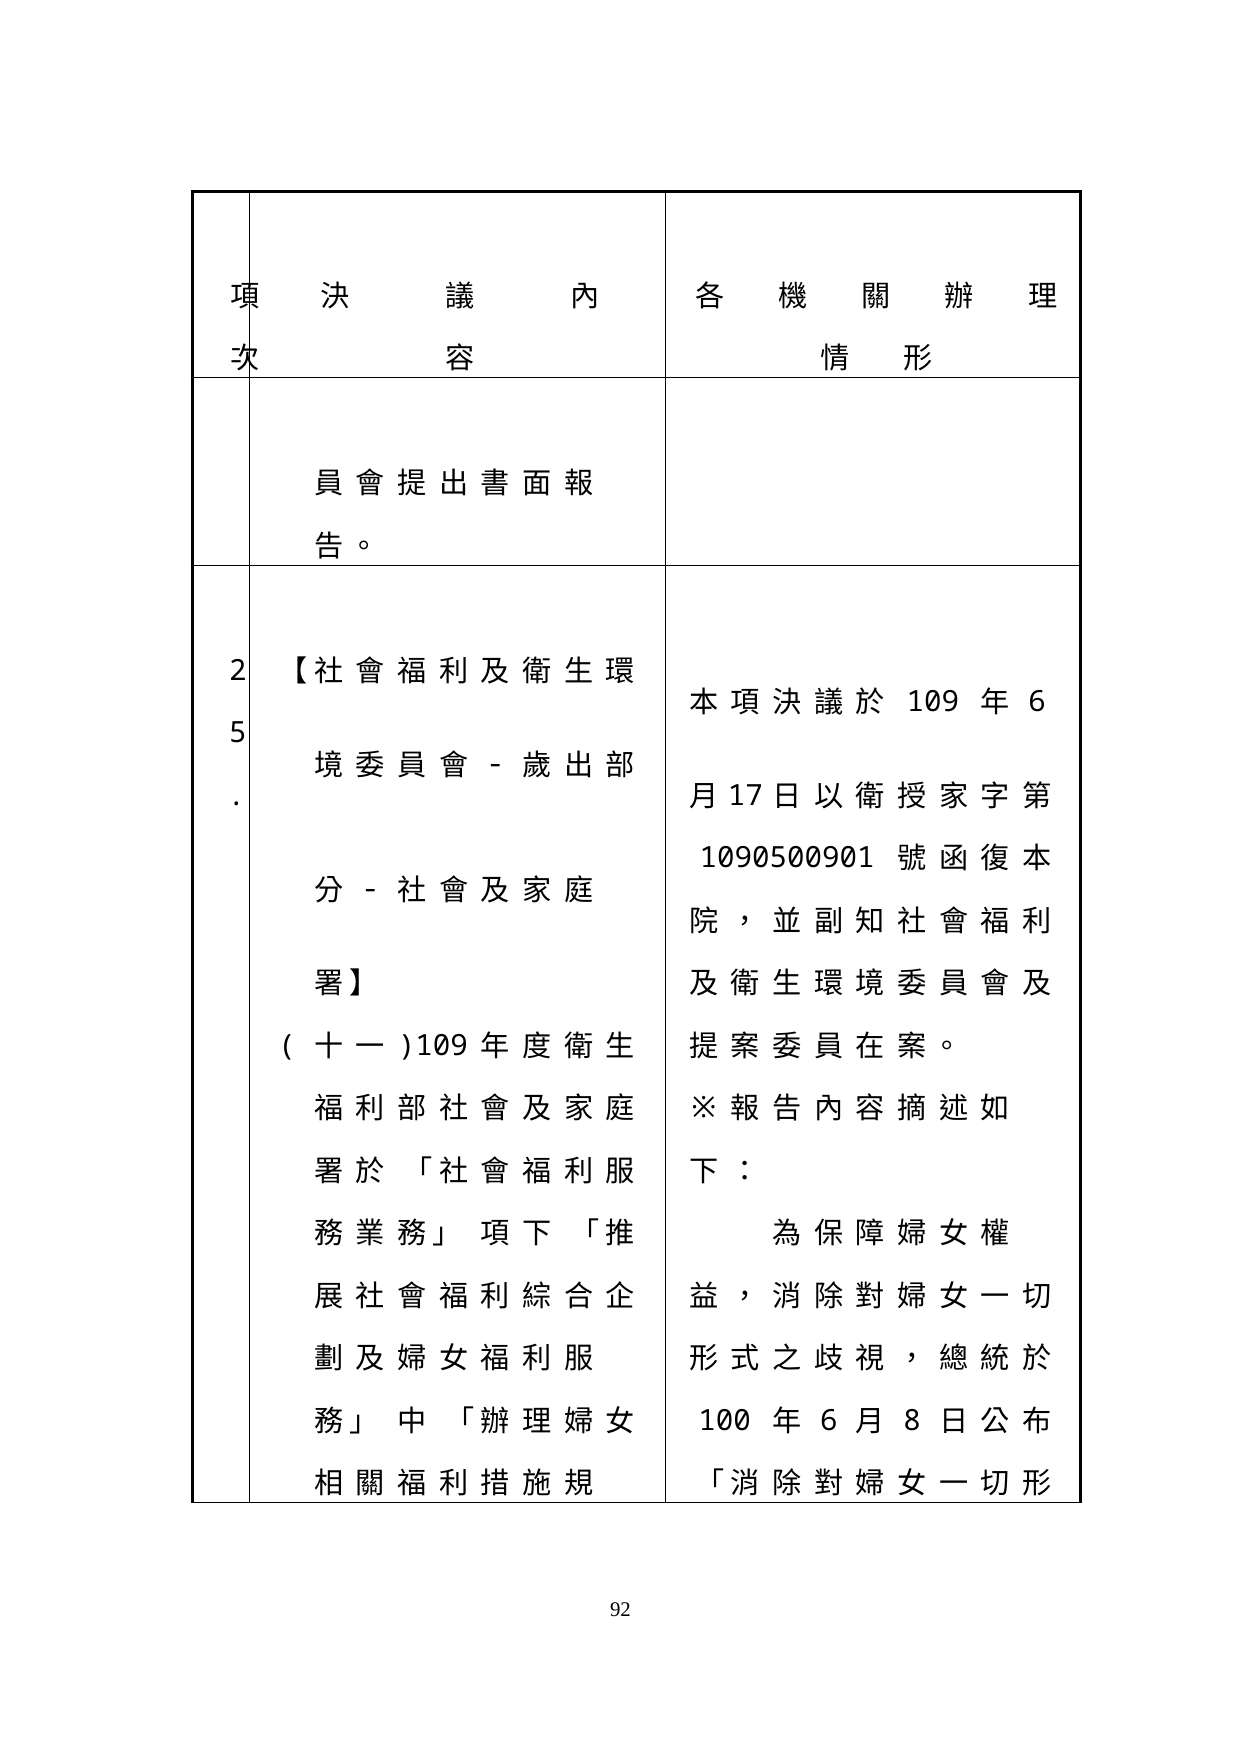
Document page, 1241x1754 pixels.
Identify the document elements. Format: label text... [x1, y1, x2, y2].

table_cell 【社會福利及衛生環境委員會-歲出部分-社會及家庭署】 (十一)109年度衛生福利部社會及家庭署於「社會福利服務業務」項下「推展社會福利綜合企劃及婦女福利服務」中「辦理婦女相關福利措施規 [250, 566, 665, 1502]
table_cell [194, 378, 249, 564]
table_cell 25. [194, 566, 249, 1502]
table_cell 員會提出書面報告。 [250, 378, 665, 564]
table_header 決 議 內 容 [250, 193, 665, 377]
table_cell [666, 378, 1079, 564]
table_header 項次 [194, 193, 249, 377]
table_cell 本項決議於109年6月17日以衛授家字第1090500901號函復本院，並副知社會福利及衛生環境委員會及提案委員在案。 ※報告內容摘述如下： 為保障婦女權益，消除對婦女一切形式之歧視，總統於100年6月8日公布「消除對婦女一切形 [666, 566, 1079, 1502]
table_header 各 機 關 辦 理 情 形 [666, 193, 1079, 377]
